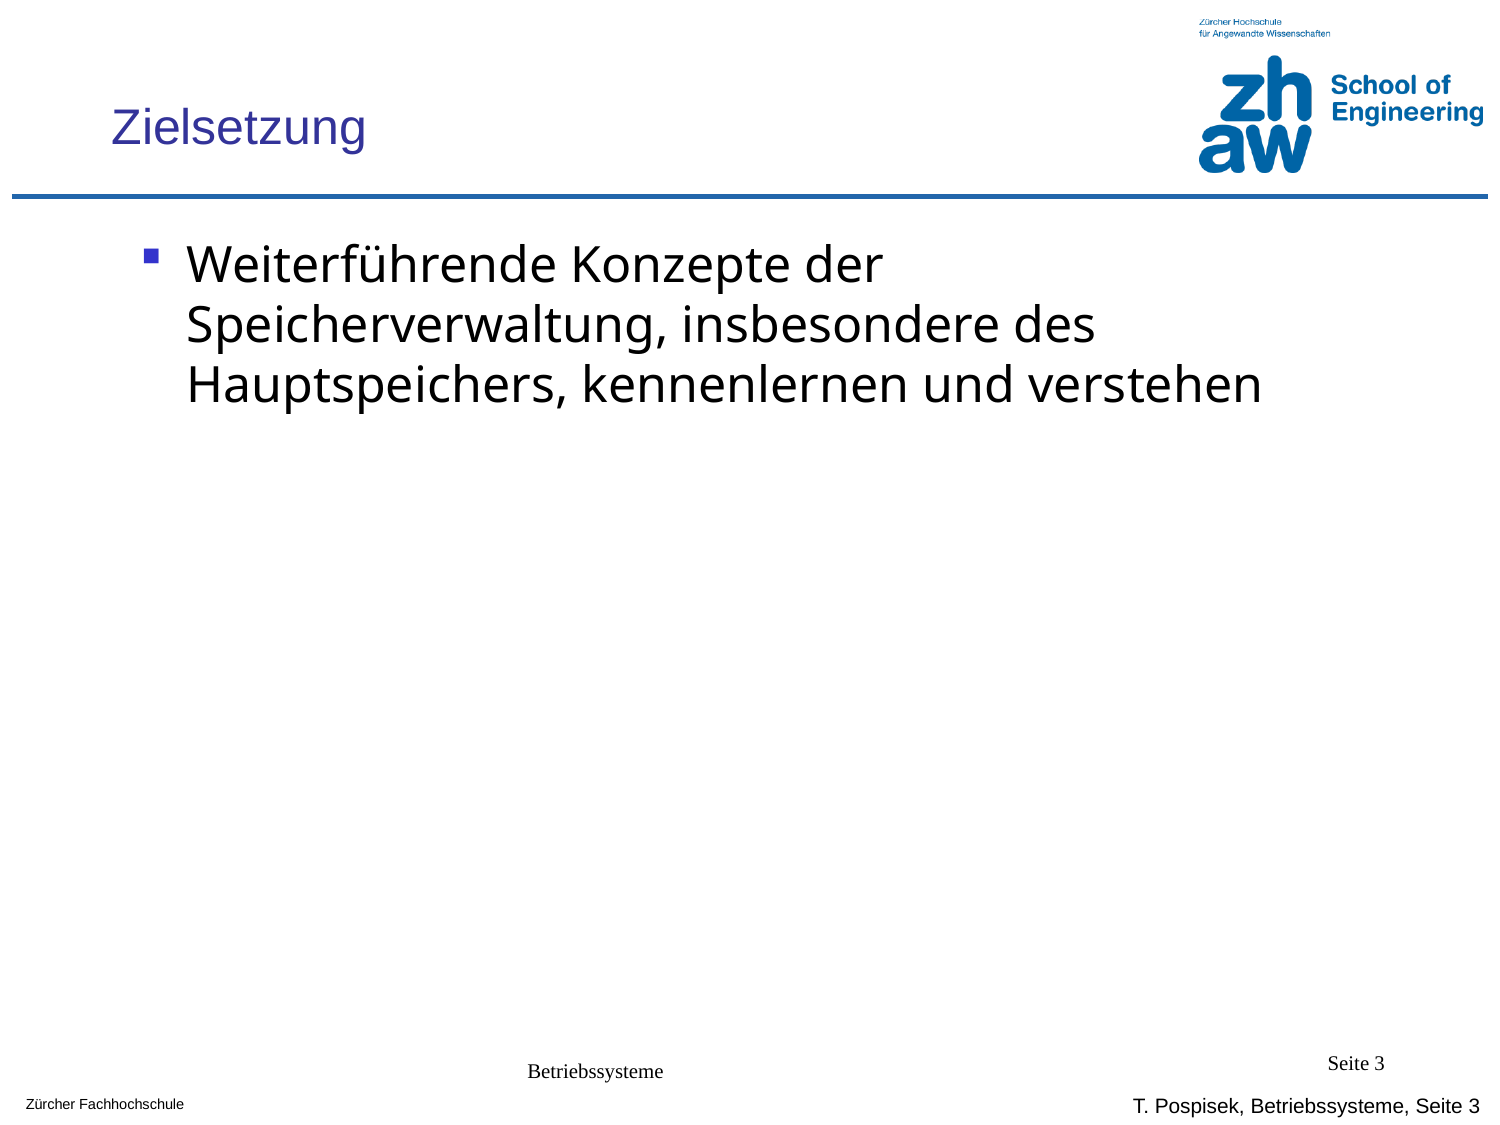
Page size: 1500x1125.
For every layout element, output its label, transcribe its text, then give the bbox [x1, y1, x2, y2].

title Zielsetzung [96, 50, 1375, 163]
text_box Seite <number> [1087, 1024, 1400, 1100]
text_box Betriebssysteme [512, 1049, 988, 1125]
text_box Weiterführende Konzepte der Speicherverwaltung, insbesondere des Hauptspeichers, kennenlernen und verstehen [125, 224, 1350, 738]
picture [1199, 19, 1483, 173]
